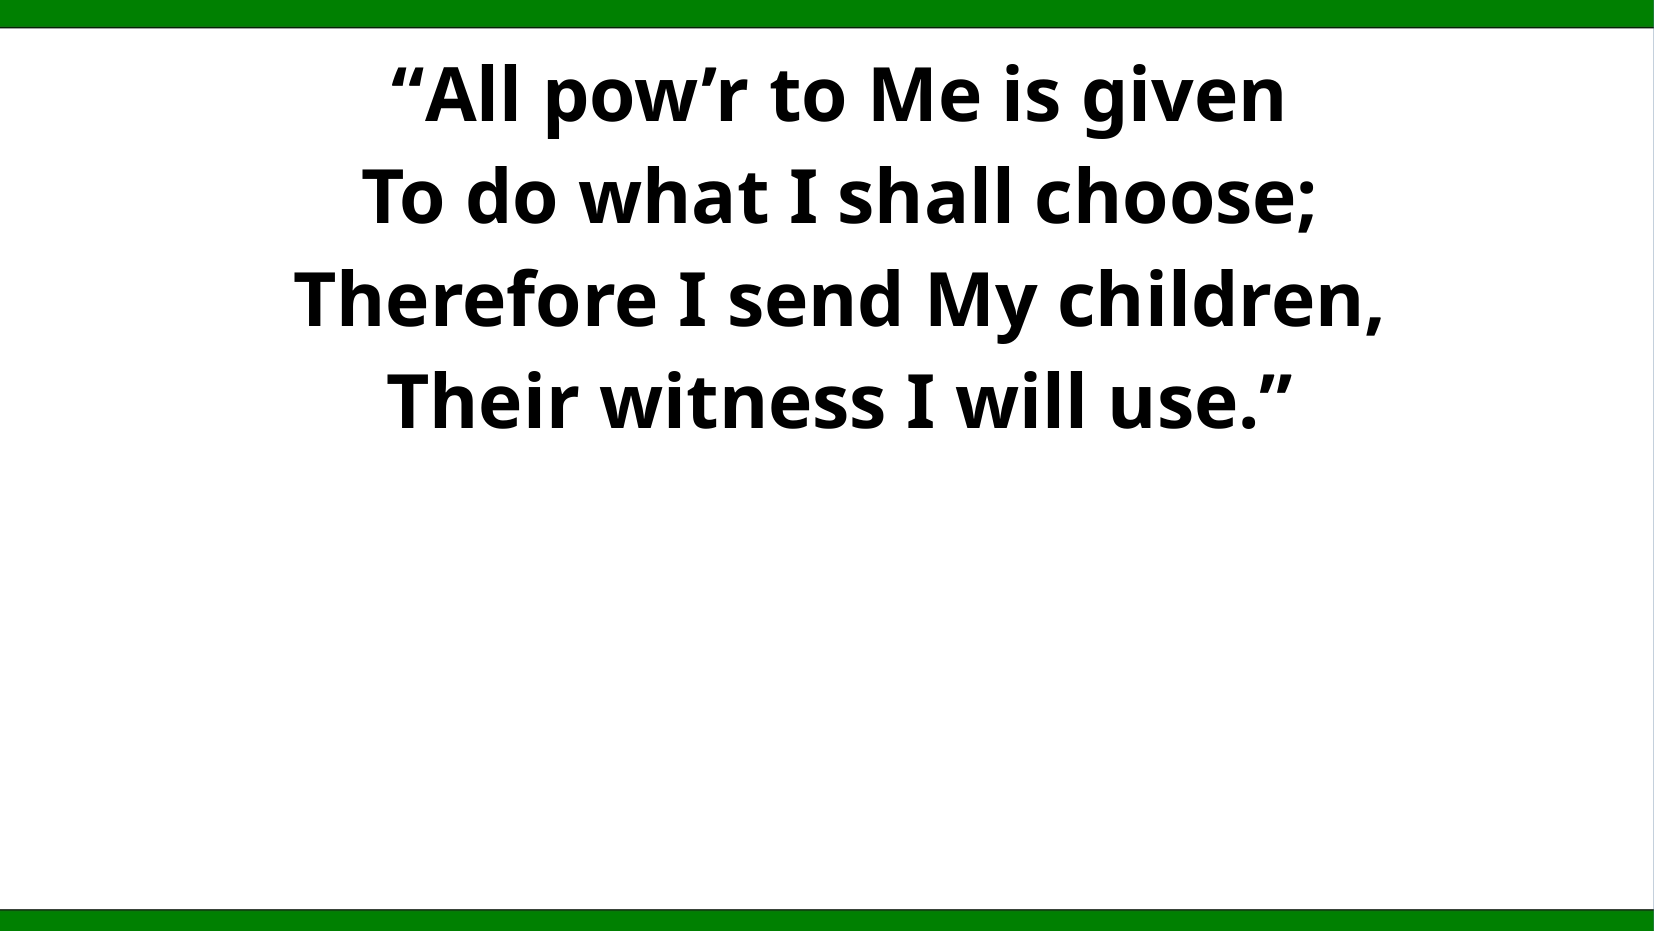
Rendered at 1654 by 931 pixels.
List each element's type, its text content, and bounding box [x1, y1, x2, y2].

picture [0, 0, 1654, 931]
text_box “All pow’r to Me is given To do what I shall choose; Therefore I send My children, Their witness I will use.” [105, 34, 1576, 523]
